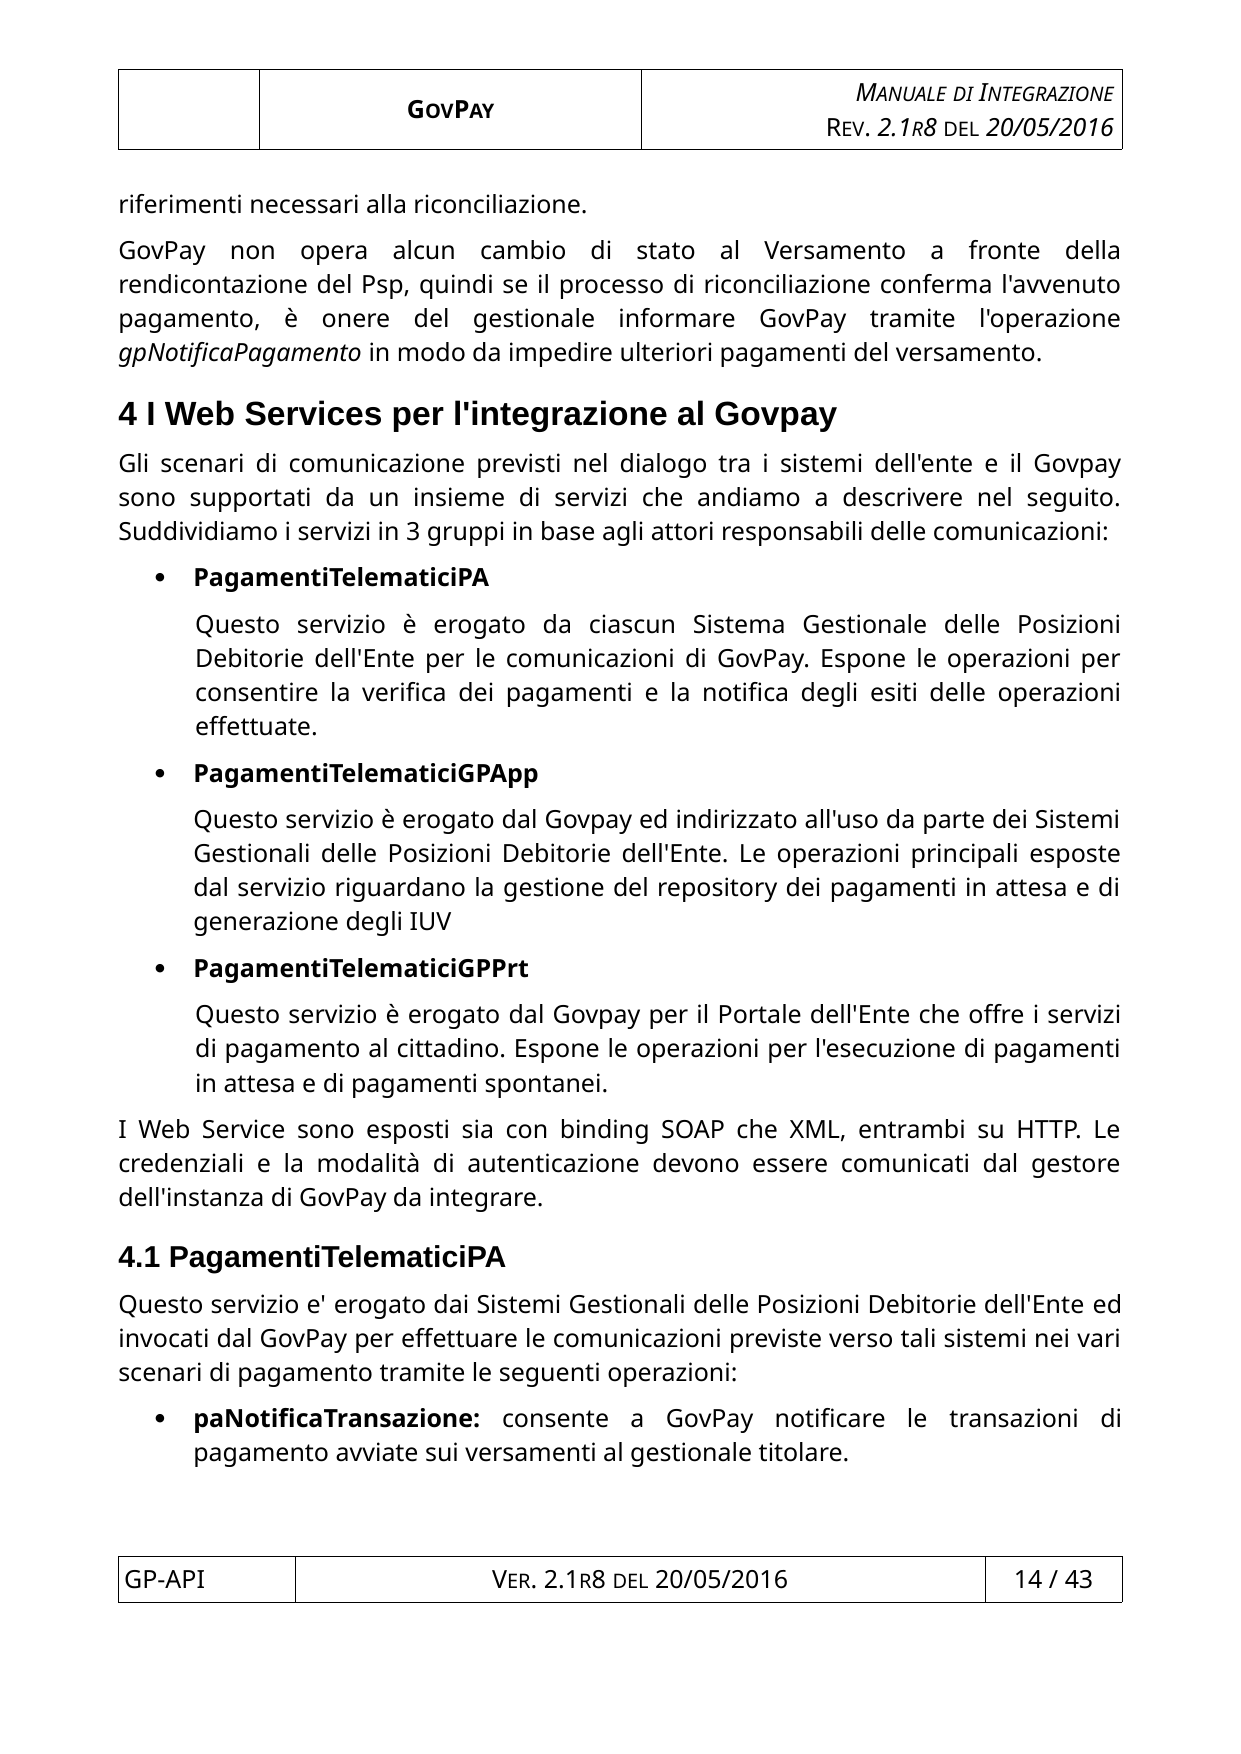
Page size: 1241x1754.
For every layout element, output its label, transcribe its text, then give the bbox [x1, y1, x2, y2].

text I Web Service sono esposti sia con binding SOAP che XML, entrambi su HTTP. Le credenziali e la modalità di autenticazione devono essere comunicati dal gestore dell'instanza di GovPay da integrare. [118, 1112, 1122, 1214]
text Gli scenari di comunicazione previsti nel dialogo tra i sistemi dell'ente e il Govpay sono supportati da un insieme di servizi che andiamo a descrivere nel seguito. Suddividiamo i servizi in 3 gruppi in base agli attori responsabili delle comunicazioni: [118, 445, 1122, 547]
text Questo servizio e' erogato dai Sistemi Gestionali delle Posizioni Debitorie dell'Ente ed invocati dal GovPay per effettuare le comunicazioni previste verso tali sistemi nei vari scenari di pagamento tramite le seguenti operazioni: [118, 1286, 1122, 1388]
subtitle I Web Services per l'integrazione al Govpay [118, 394, 1122, 433]
text Questo servizio è erogato dal Govpay per il Portale dell'Ente che offre i servizi di pagamento al cittadino. Espone le operazioni per l'esecuzione di pagamenti in attesa e di pagamenti spontanei. [118, 997, 1122, 1099]
subtitle PagamentiTelematiciPA [118, 1239, 1122, 1274]
text riferimenti necessari alla riconciliazione. [118, 186, 1122, 220]
text GovPay non opera alcun cambio di stato al Versamento a fronte della rendicontazione del Psp, quindi se il processo di riconciliazione conferma l'avvenuto pagamento, è onere del gestionale informare GovPay tramite l'operazione gpNotificaPagamento in modo da impedire ulteriori pagamenti del versamento. [118, 233, 1122, 369]
list paNotificaTransazione: consente a GovPay notificare le transazioni di pagamento avviate sui versamenti al gestionale titolare. [156, 1401, 1122, 1469]
list PagamentiTelematiciGPApp [156, 755, 1122, 789]
list Questo servizio è erogato dal Govpay ed indirizzato all'uso da parte dei Sistemi Gestionali delle Posizioni Debitorie dell'Ente. Le operazioni principali esposte dal servizio riguardano la gestione del repository dei pagamenti in attesa e di generazione degli IUV [156, 802, 1122, 938]
list PagamentiTelematiciGPPrt [156, 951, 1122, 984]
text Questo servizio è erogato da ciascun Sistema Gestionale delle Posizioni Debitorie dell'Ente per le comunicazioni di GovPay. Espone le operazioni per consentire la verifica dei pagamenti e la notifica degli esiti delle operazioni effettuate. [195, 606, 1122, 743]
list PagamentiTelematiciPA [156, 560, 1122, 594]
